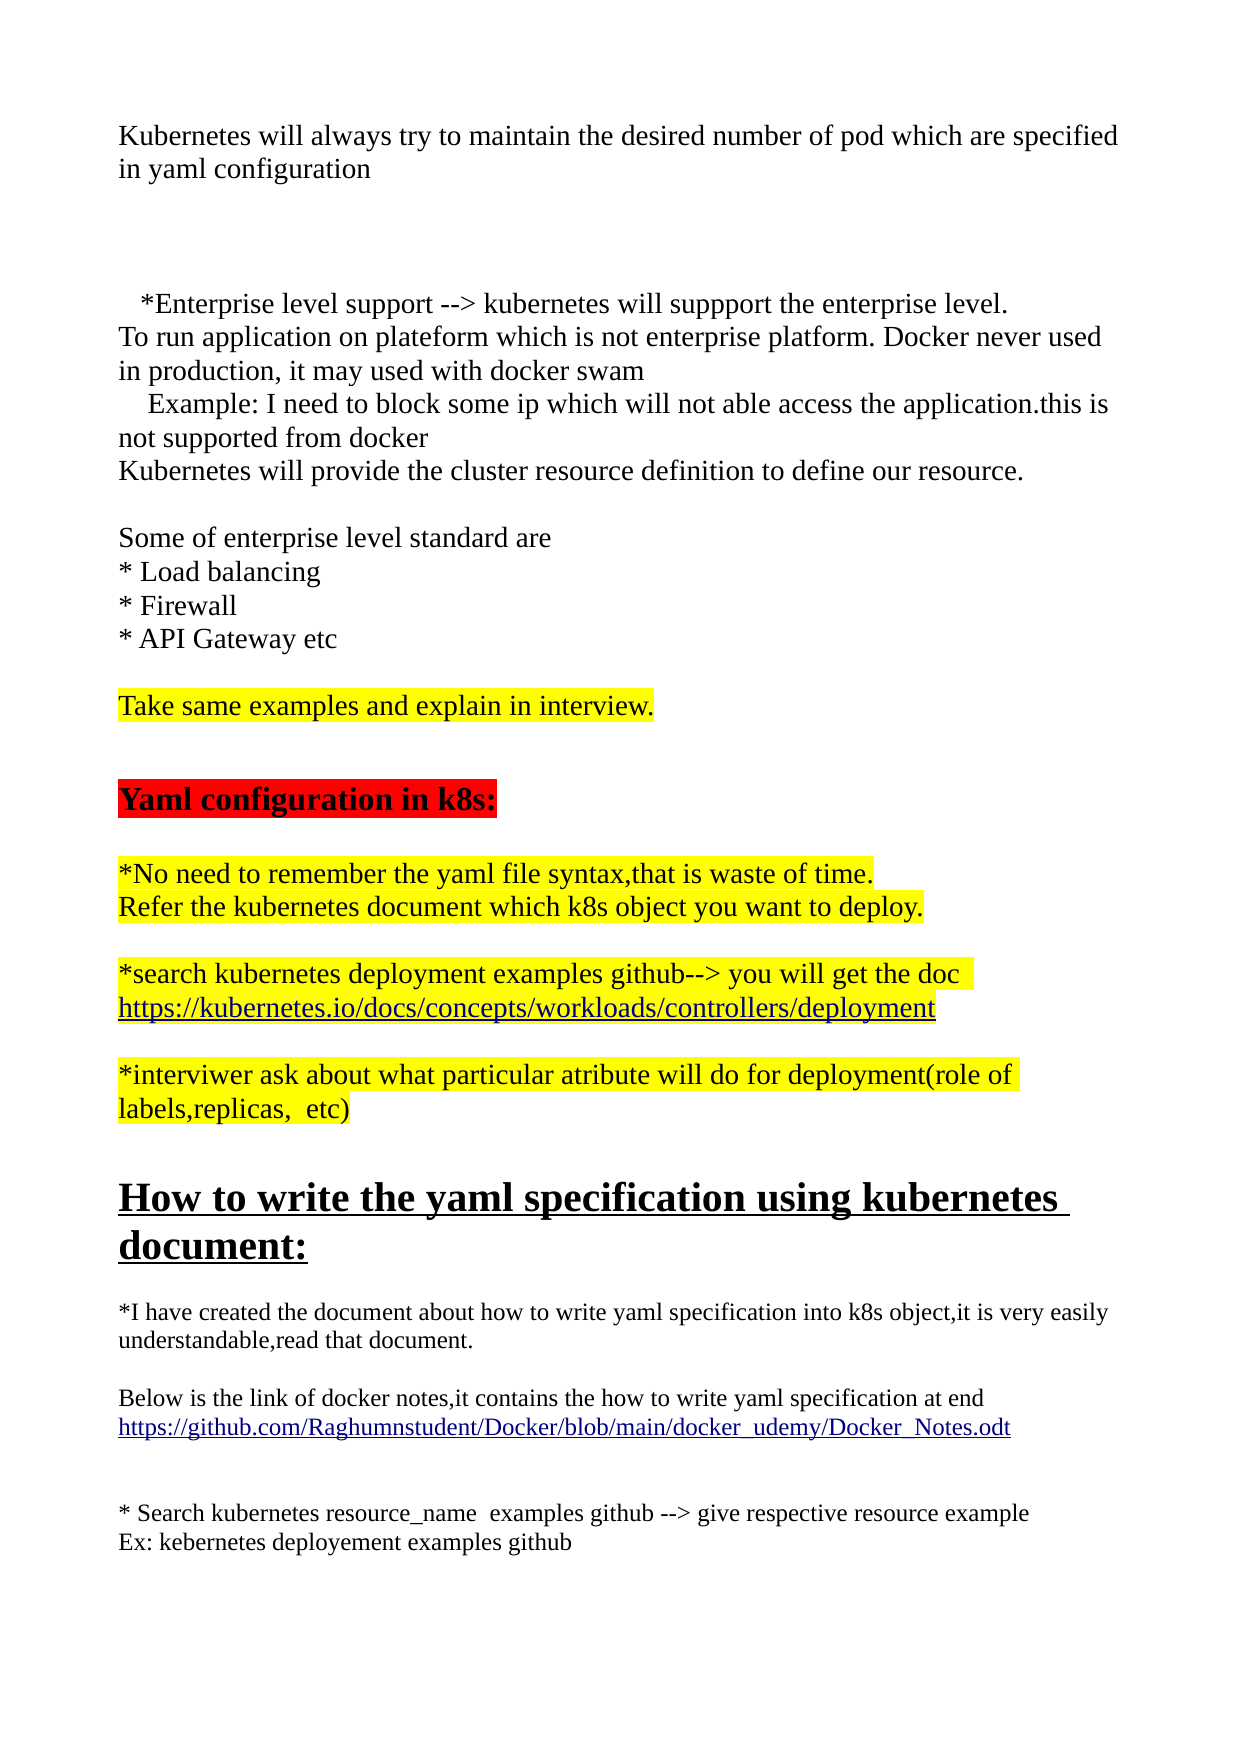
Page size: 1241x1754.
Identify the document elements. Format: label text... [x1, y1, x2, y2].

text Example: I need to block some ip which will not able access the application.this is not supported from docker [118, 386, 1122, 453]
text To run application on plateform which is not enterprise platform. Docker never used in production, it may used with docker swam [118, 319, 1122, 386]
text Kubernetes will provide the cluster resource definition to define our resource. [118, 453, 1122, 487]
text How to write the yaml specification using kubernetes document: [118, 1172, 1122, 1268]
text Some of enterprise level standard are [118, 521, 1122, 554]
text * Load balancing [118, 554, 1122, 588]
text *Enterprise level support --> kubernetes will suppport the enterprise level. [118, 286, 1122, 319]
text https://github.com/Raghumnstudent/Docker/blob/main/docker_udemy/Docker_Notes.odt [118, 1412, 1122, 1441]
text Below is the link of docker notes,it contains the how to write yaml specification at end [118, 1383, 1122, 1412]
text *No need to remember the yaml file syntax,that is waste of time. [118, 856, 1122, 889]
text Refer the kubernetes document which k8s object you want to deploy. [118, 889, 1122, 923]
text *I have created the document about how to write yaml specification into k8s object,it is very easily understandable,read that document. [118, 1297, 1122, 1354]
text * Firewall [118, 588, 1122, 621]
text Yaml configuration in k8s: [118, 779, 1122, 818]
text * Search kubernetes resource_name examples github --> give respective resource example [118, 1498, 1122, 1527]
text Take same examples and explain in interview. [118, 688, 1122, 722]
text Ex: kebernetes deployement examples github [118, 1527, 1122, 1556]
text *search kubernetes deployment examples github--> you will get the doc https://kubernetes.io/docs/concepts/workloads/controllers/deployment [118, 957, 1122, 1024]
text Kubernetes will always try to maintain the desired number of pod which are specified in yaml configuration [118, 118, 1122, 185]
text * API Gateway etc [118, 621, 1122, 655]
text *interviwer ask about what particular atribute will do for deployment(role of labels,replicas, etc) [118, 1057, 1122, 1124]
